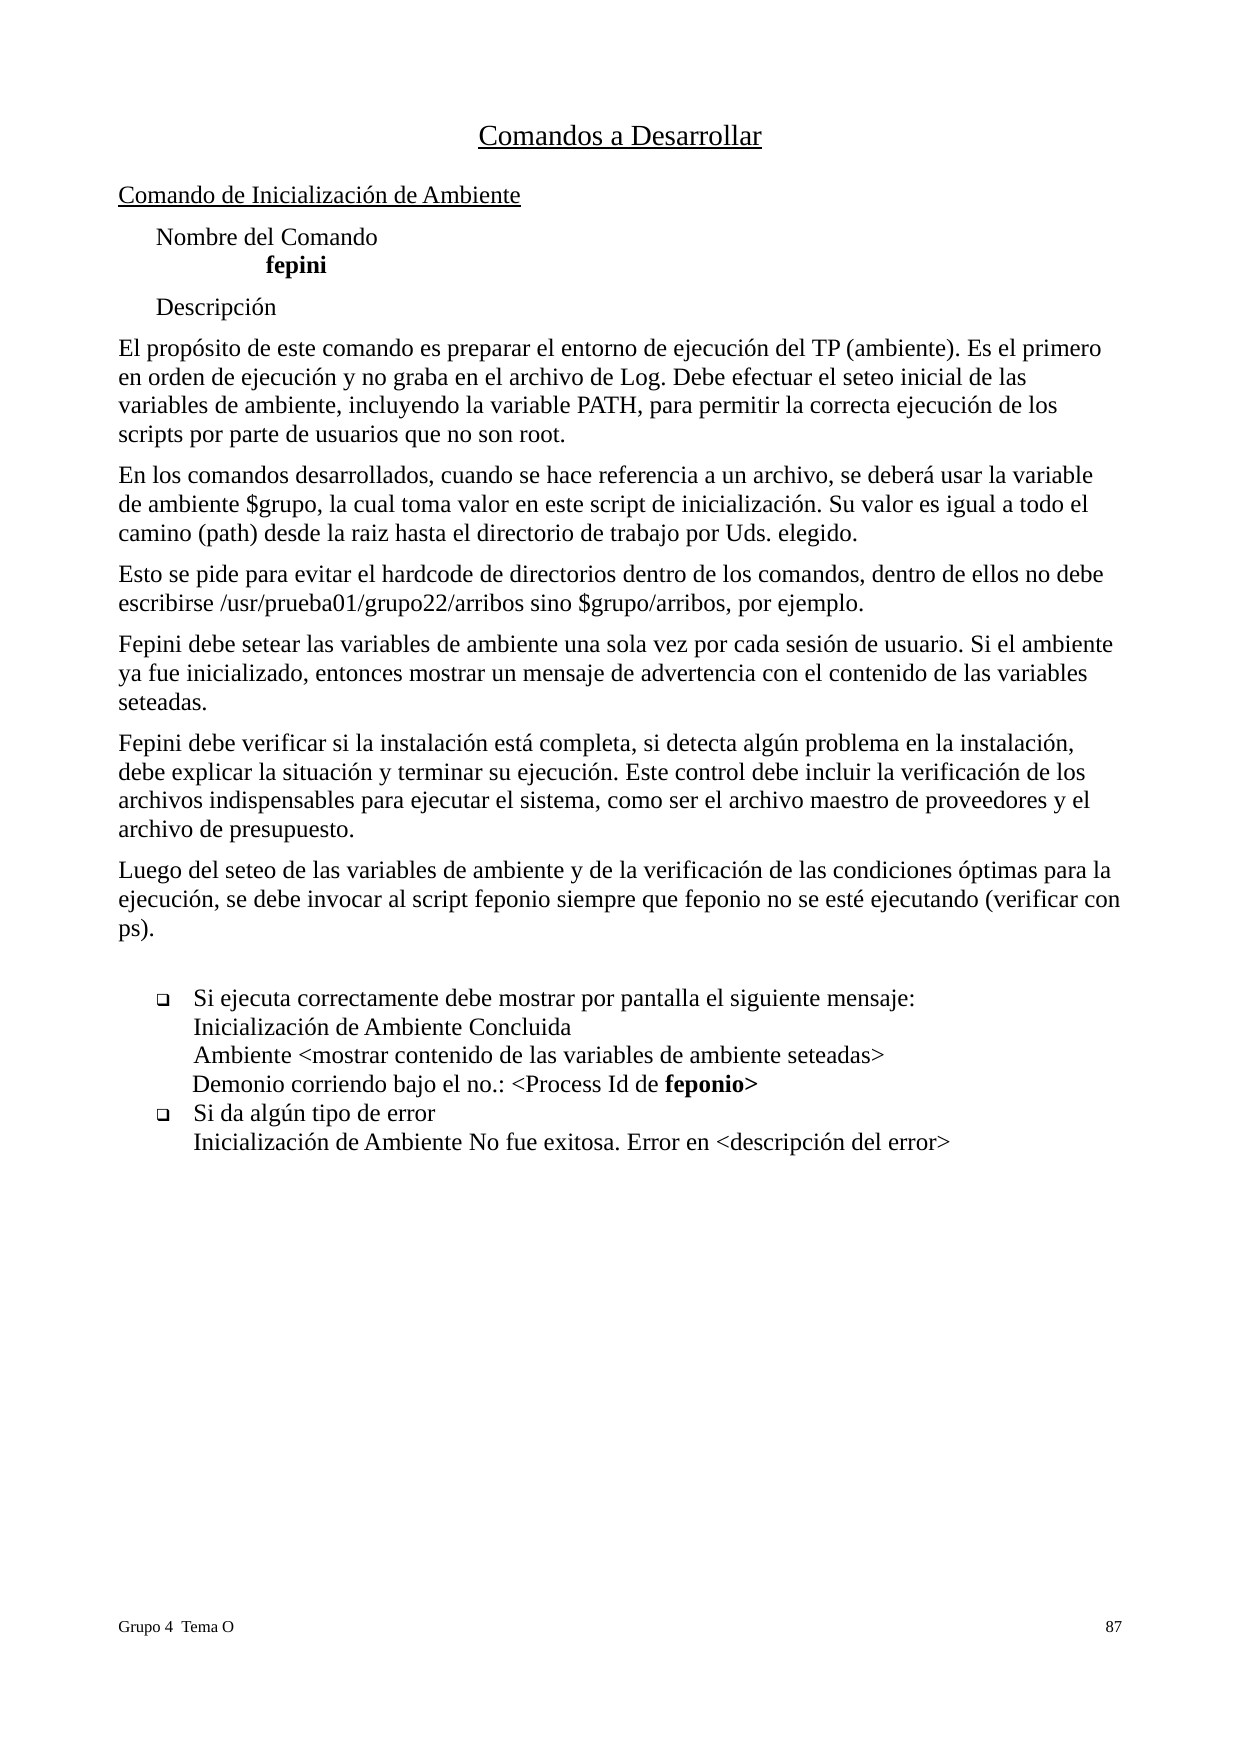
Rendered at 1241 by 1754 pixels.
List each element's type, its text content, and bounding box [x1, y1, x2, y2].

text Esto se pide para evitar el hardcode de directorios dentro de los comandos, dentro de ellos no debe escribirse /usr/prueba01/grupo22/arribos sino $grupo/arribos, por ejemplo. [118, 559, 1122, 617]
text Fepini debe verificar si la instalación está completa, si detecta algún problema en la instalación, debe explicar la situación y terminar su ejecución. Este control debe incluir la verificación de los archivos indispensables para ejecutar el sistema, como ser el archivo maestro de proveedores y el archivo de presupuesto. [118, 728, 1122, 843]
text Luego del seteo de las variables de ambiente y de la verificación de las condiciones óptimas para la ejecución, se debe invocar al script feponio siempre que feponio no se esté ejecutando (verificar con ps). [118, 855, 1122, 942]
text Descripción [156, 292, 1122, 320]
text En los comandos desarrollados, cuando se hace referencia a un archivo, se deberá usar la variable de ambiente $grupo, la cual toma valor en este script de inicialización. Su valor es igual a todo el camino (path) desde la raiz hasta el directorio de trabajo por Uds. elegido. [118, 460, 1122, 547]
list Si da algún tipo de error [156, 1098, 1122, 1127]
text Nombre del Comando [156, 222, 1122, 250]
text Comandos a Desarrollar [118, 118, 1122, 152]
text Ambiente <mostrar contenido de las variables de ambiente seteadas> [193, 1040, 1122, 1069]
text Inicialización de Ambiente No fue exitosa. Error en <descripción del error> [193, 1127, 1122, 1155]
text fepini [266, 250, 1122, 279]
text Demonio corriendo bajo el no.: <Process Id de feponio> [192, 1069, 1122, 1098]
text El propósito de este comando es preparar el entorno de ejecución del TP (ambiente). Es el primero en orden de ejecución y no graba en el archivo de Log. Debe efectuar el seteo inicial de las variables de ambiente, incluyendo la variable PATH, para permitir la correcta ejecución de los scripts por parte de usuarios que no son root. [118, 333, 1122, 448]
text Fepini debe setear las variables de ambiente una sola vez por cada sesión de usuario. Si el ambiente ya fue inicializado, entonces mostrar un mensaje de advertencia con el contenido de las variables seteadas. [118, 629, 1122, 715]
list Si ejecuta correctamente debe mostrar por pantalla el siguiente mensaje: [156, 983, 1122, 1012]
text Comando de Inicialización de Ambiente [118, 180, 1122, 209]
text Inicialización de Ambiente Concluida [193, 1012, 1122, 1040]
